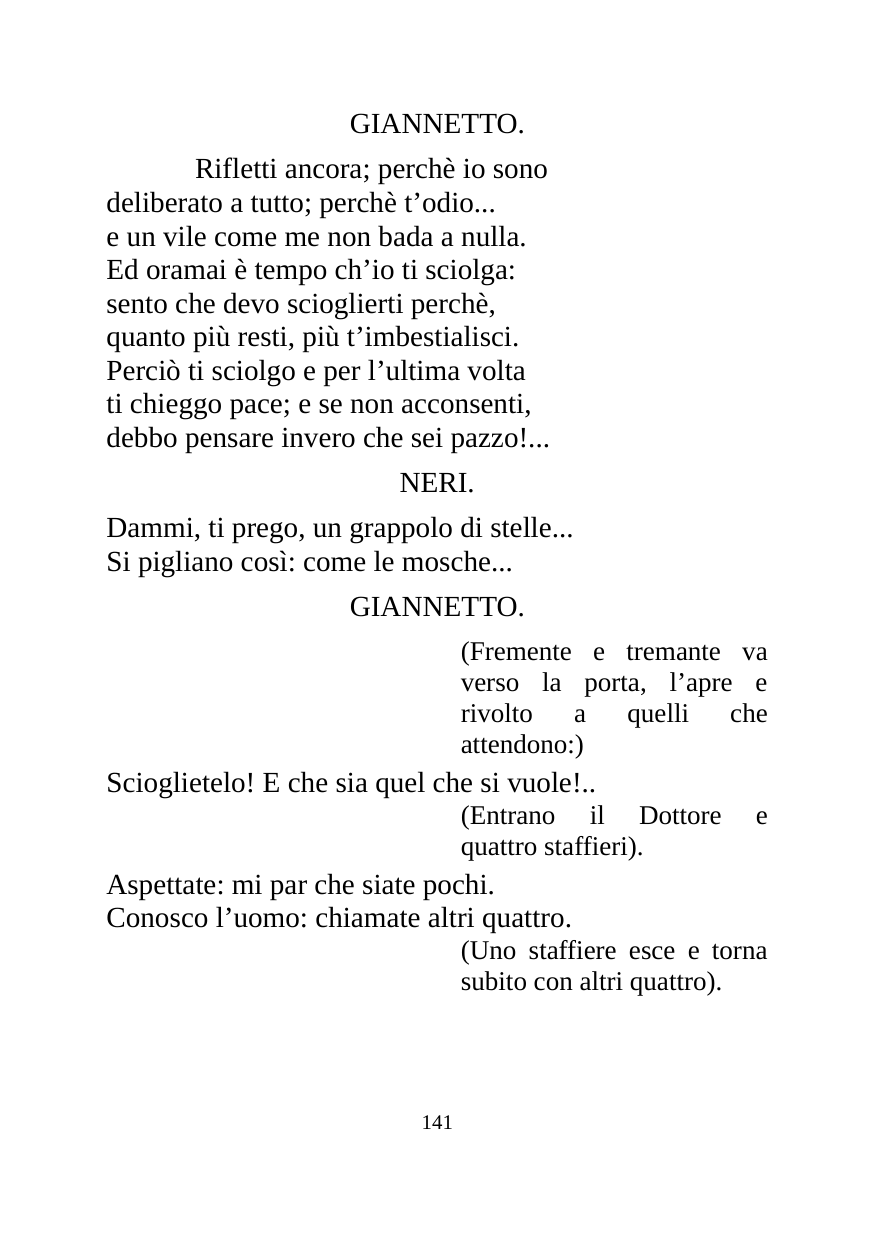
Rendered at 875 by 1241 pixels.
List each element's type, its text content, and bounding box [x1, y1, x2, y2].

text NERI. [106, 465, 768, 499]
text (Entrano il Dottore e quattro staffieri). [461, 799, 768, 861]
text (Uno staffiere esce e torna subito con altri quattro). [461, 934, 768, 996]
text Dammi, ti prego, un grappolo di stelle... Si pigliano così: come le mosche... [106, 511, 768, 578]
text Scioglietelo! E che sia quel che si vuole!.. [106, 765, 768, 799]
text GIANNETTO. [106, 106, 768, 140]
text (Fremente e tremante va verso la porta, l’apre e rivolto a quelli che attendono:) [461, 635, 768, 759]
text GIANNETTO. [106, 589, 768, 623]
text Rifletti ancora; perchè io sono deliberato a tutto; perchè t’odio... e un vile come me non bada a nulla. Ed oramai è tempo ch’io ti sciolga: sento che devo scioglierti perchè, quanto più resti, più t’imbestialisci. Perciò ti sciolgo e per l’ultima volta ti chieggo pace; e se non acconsenti, debbo pensare invero che sei pazzo!... [106, 152, 768, 453]
text Aspettate: mi par che siate pochi. Conosco l’uomo: chiamate altri quattro. [106, 867, 768, 934]
